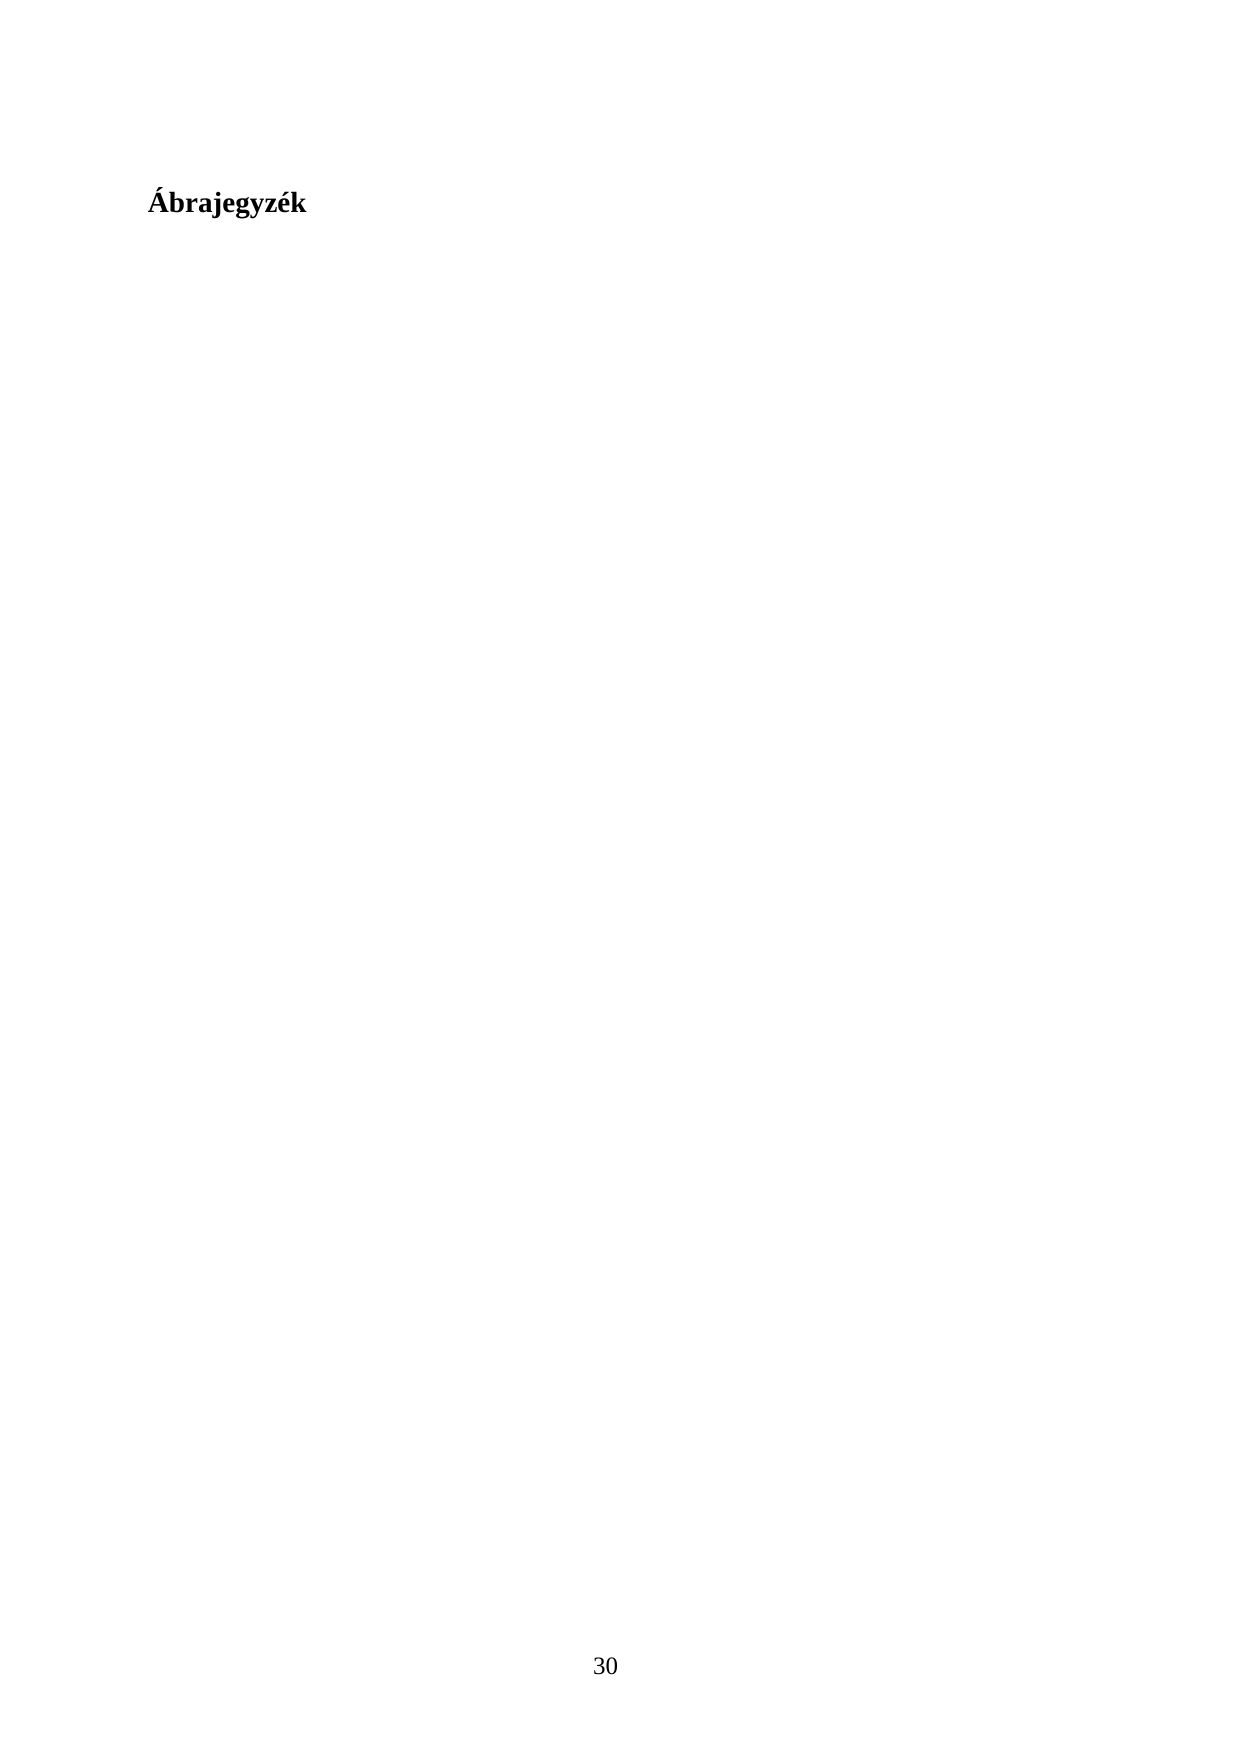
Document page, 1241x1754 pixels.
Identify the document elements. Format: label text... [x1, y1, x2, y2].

subtitle Ábrajegyzék [148, 185, 1092, 219]
